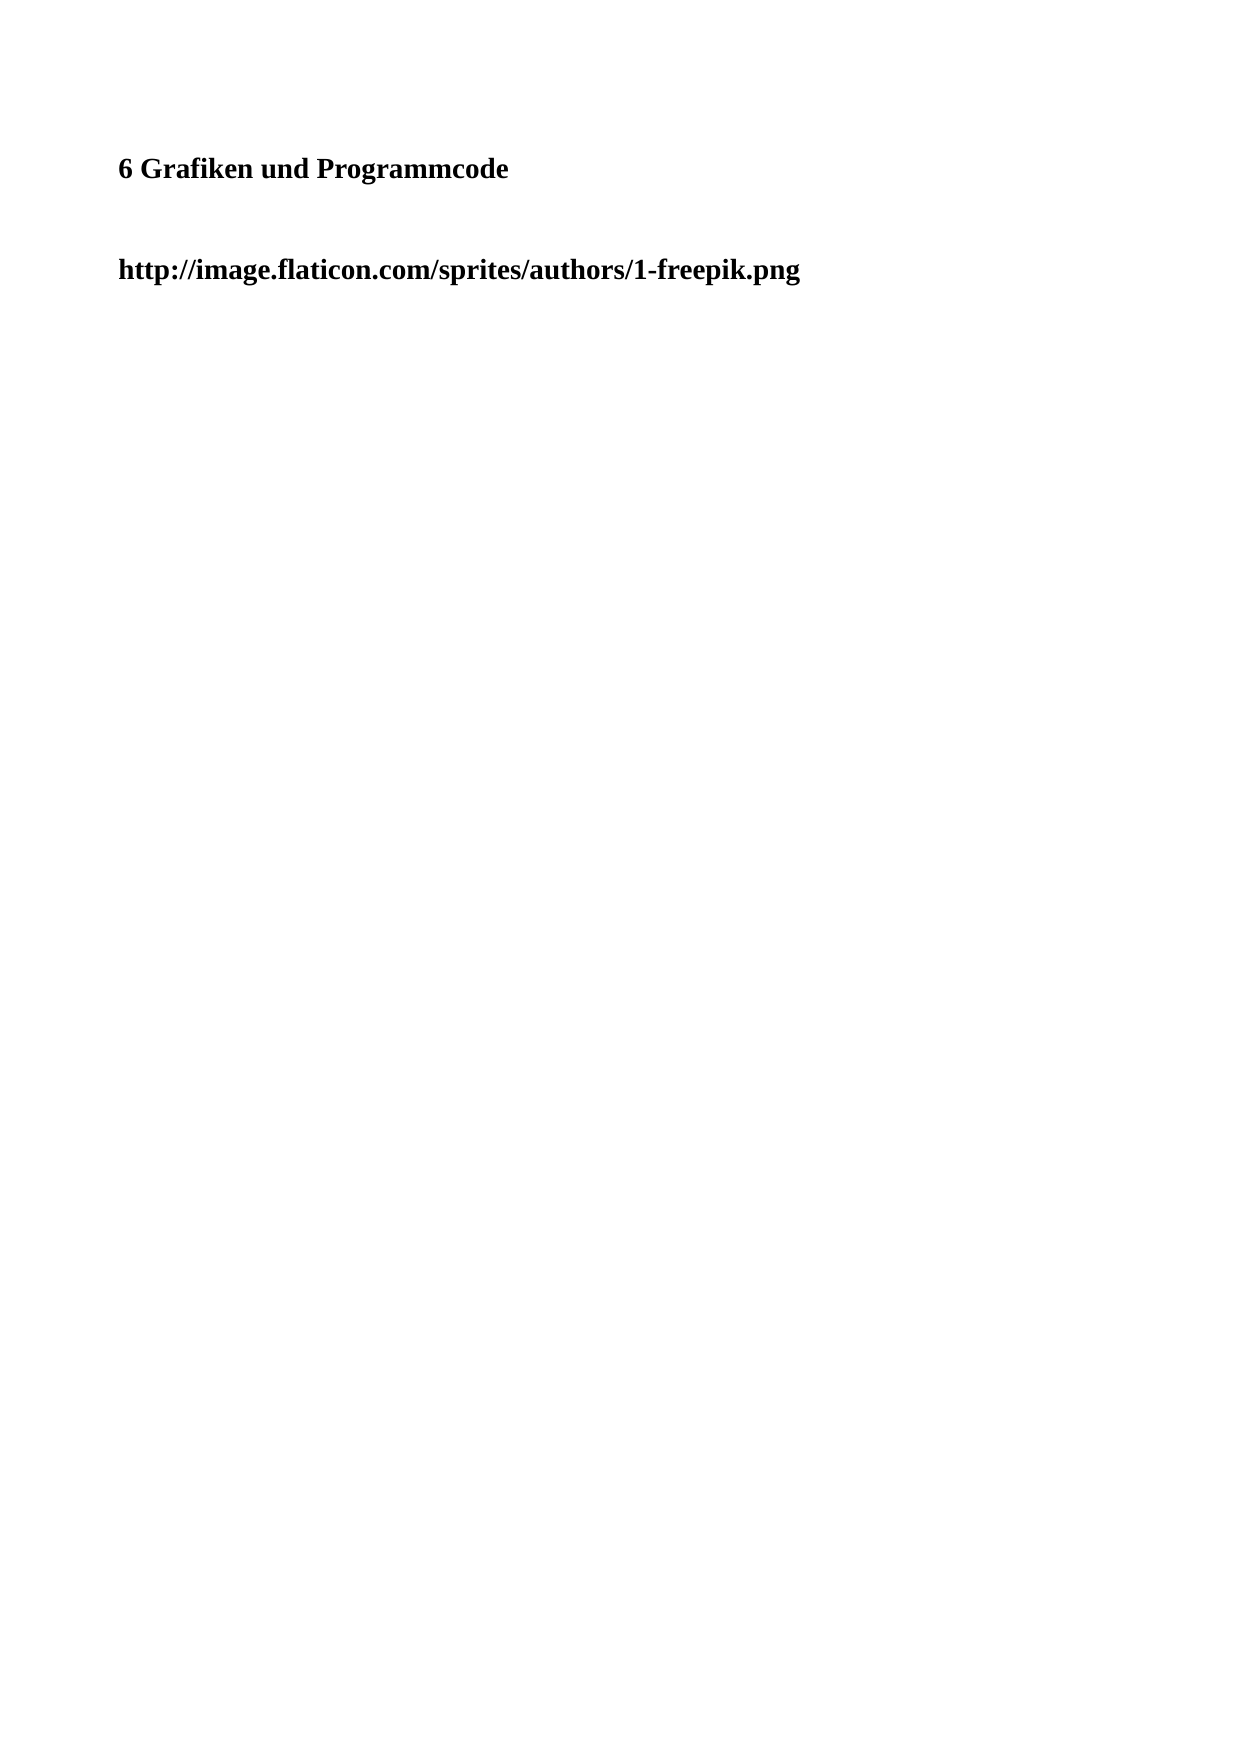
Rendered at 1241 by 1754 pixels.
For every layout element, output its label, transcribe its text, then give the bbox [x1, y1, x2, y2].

text 6 Grafiken und Programmcode [118, 152, 1122, 185]
text http://image.flaticon.com/sprites/authors/1-freepik.png [118, 252, 1122, 286]
